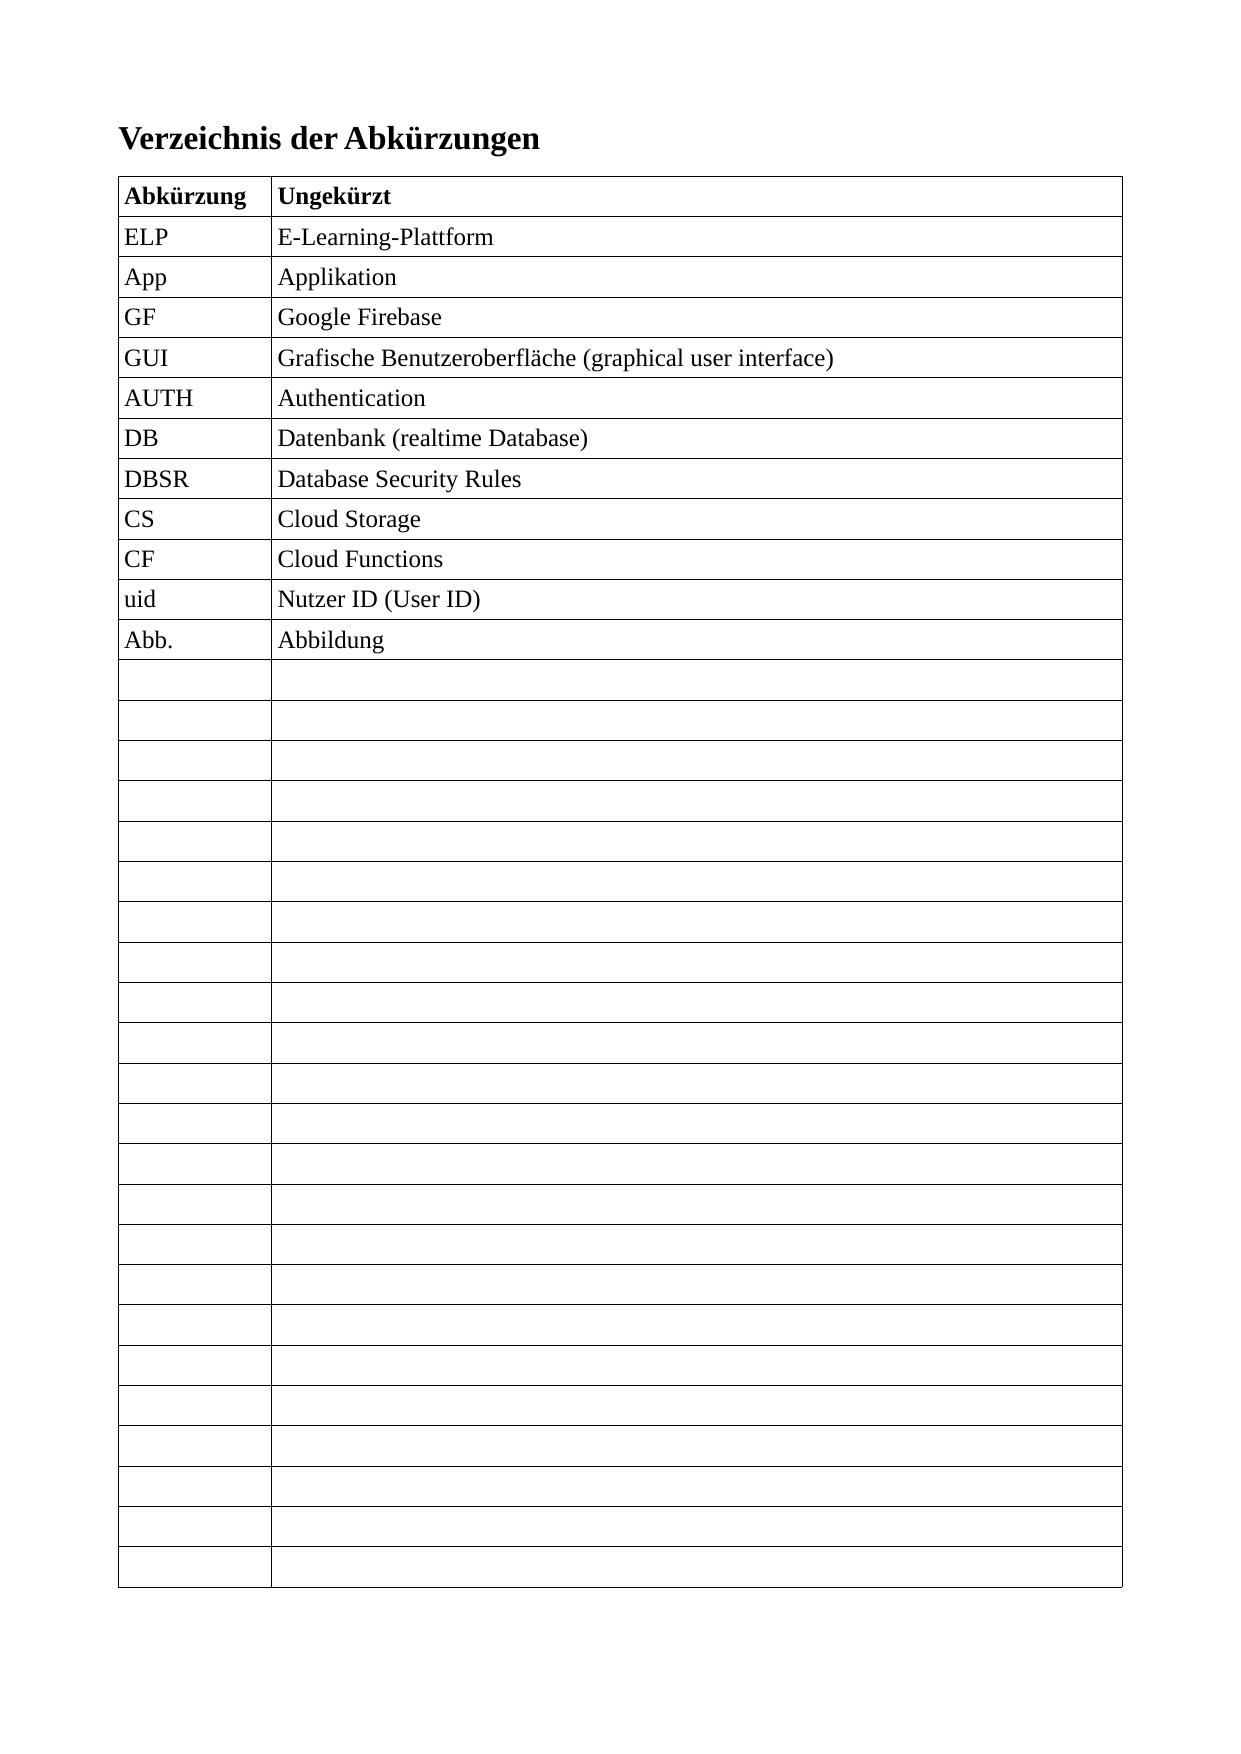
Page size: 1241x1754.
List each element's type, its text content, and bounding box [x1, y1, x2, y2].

table_cell uid [119, 580, 271, 619]
table_cell [119, 1023, 271, 1062]
table_cell [119, 822, 271, 861]
table_cell [272, 781, 1122, 821]
table_cell DB [119, 419, 271, 458]
table_cell GUI [119, 338, 271, 377]
table_cell Google Firebase [272, 298, 1122, 337]
table_cell [119, 1144, 271, 1183]
table_cell [272, 1305, 1122, 1345]
table_cell ELP [119, 217, 271, 256]
table_cell [272, 1023, 1122, 1062]
table_cell [119, 1305, 271, 1345]
table_cell [119, 902, 271, 942]
table_cell [119, 1386, 271, 1425]
table_cell [272, 943, 1122, 982]
table_cell [119, 943, 271, 982]
table_cell [272, 660, 1122, 700]
table_cell Nutzer ID (User ID) [272, 580, 1122, 619]
table_cell [119, 1507, 271, 1546]
table_cell [119, 660, 271, 700]
table_cell Cloud Storage [272, 499, 1122, 538]
table_cell CF [119, 540, 271, 579]
table_cell [119, 1547, 271, 1587]
table_cell [119, 1346, 271, 1385]
table_cell Grafische Benutzeroberfläche (graphical user interface) [272, 338, 1122, 377]
table_cell [272, 741, 1122, 780]
table_cell [119, 741, 271, 780]
table_cell [272, 1547, 1122, 1587]
table_header Ungekürzt [272, 177, 1122, 216]
table_cell [272, 1104, 1122, 1143]
table_cell Database Security Rules [272, 459, 1122, 498]
table_cell [272, 701, 1122, 740]
table_cell [272, 862, 1122, 901]
table_cell [119, 983, 271, 1022]
table_cell [119, 781, 271, 821]
table_cell [119, 1064, 271, 1103]
table_cell Datenbank (realtime Database) [272, 419, 1122, 458]
table_cell Abbildung [272, 620, 1122, 659]
table_cell [272, 1064, 1122, 1103]
table_cell E-Learning-Plattform [272, 217, 1122, 256]
table_cell Cloud Functions [272, 540, 1122, 579]
table_cell [119, 1265, 271, 1304]
table_cell [272, 1346, 1122, 1385]
table_cell [272, 1225, 1122, 1264]
table_cell Abb. [119, 620, 271, 659]
table_cell [119, 1104, 271, 1143]
table_cell [272, 1265, 1122, 1304]
table_cell [272, 1507, 1122, 1546]
table_cell GF [119, 298, 271, 337]
table_cell CS [119, 499, 271, 538]
table_cell [272, 902, 1122, 942]
table_cell [119, 862, 271, 901]
table_cell [272, 1386, 1122, 1425]
table_cell [272, 1185, 1122, 1224]
table_cell [119, 1185, 271, 1224]
table_cell [119, 1467, 271, 1506]
table_cell [272, 1426, 1122, 1466]
table_cell [119, 701, 271, 740]
table_cell [272, 983, 1122, 1022]
table_cell Applikation [272, 257, 1122, 297]
table_cell AUTH [119, 378, 271, 417]
table_cell [272, 822, 1122, 861]
table_cell [272, 1144, 1122, 1183]
table_cell [272, 1467, 1122, 1506]
table_header Abkürzung [119, 177, 271, 216]
table_cell App [119, 257, 271, 297]
table_cell [119, 1426, 271, 1466]
table_cell Authentication [272, 378, 1122, 417]
text Verzeichnis der Abkürzungen [118, 118, 1122, 156]
table_cell [119, 1225, 271, 1264]
table_cell DBSR [119, 459, 271, 498]
